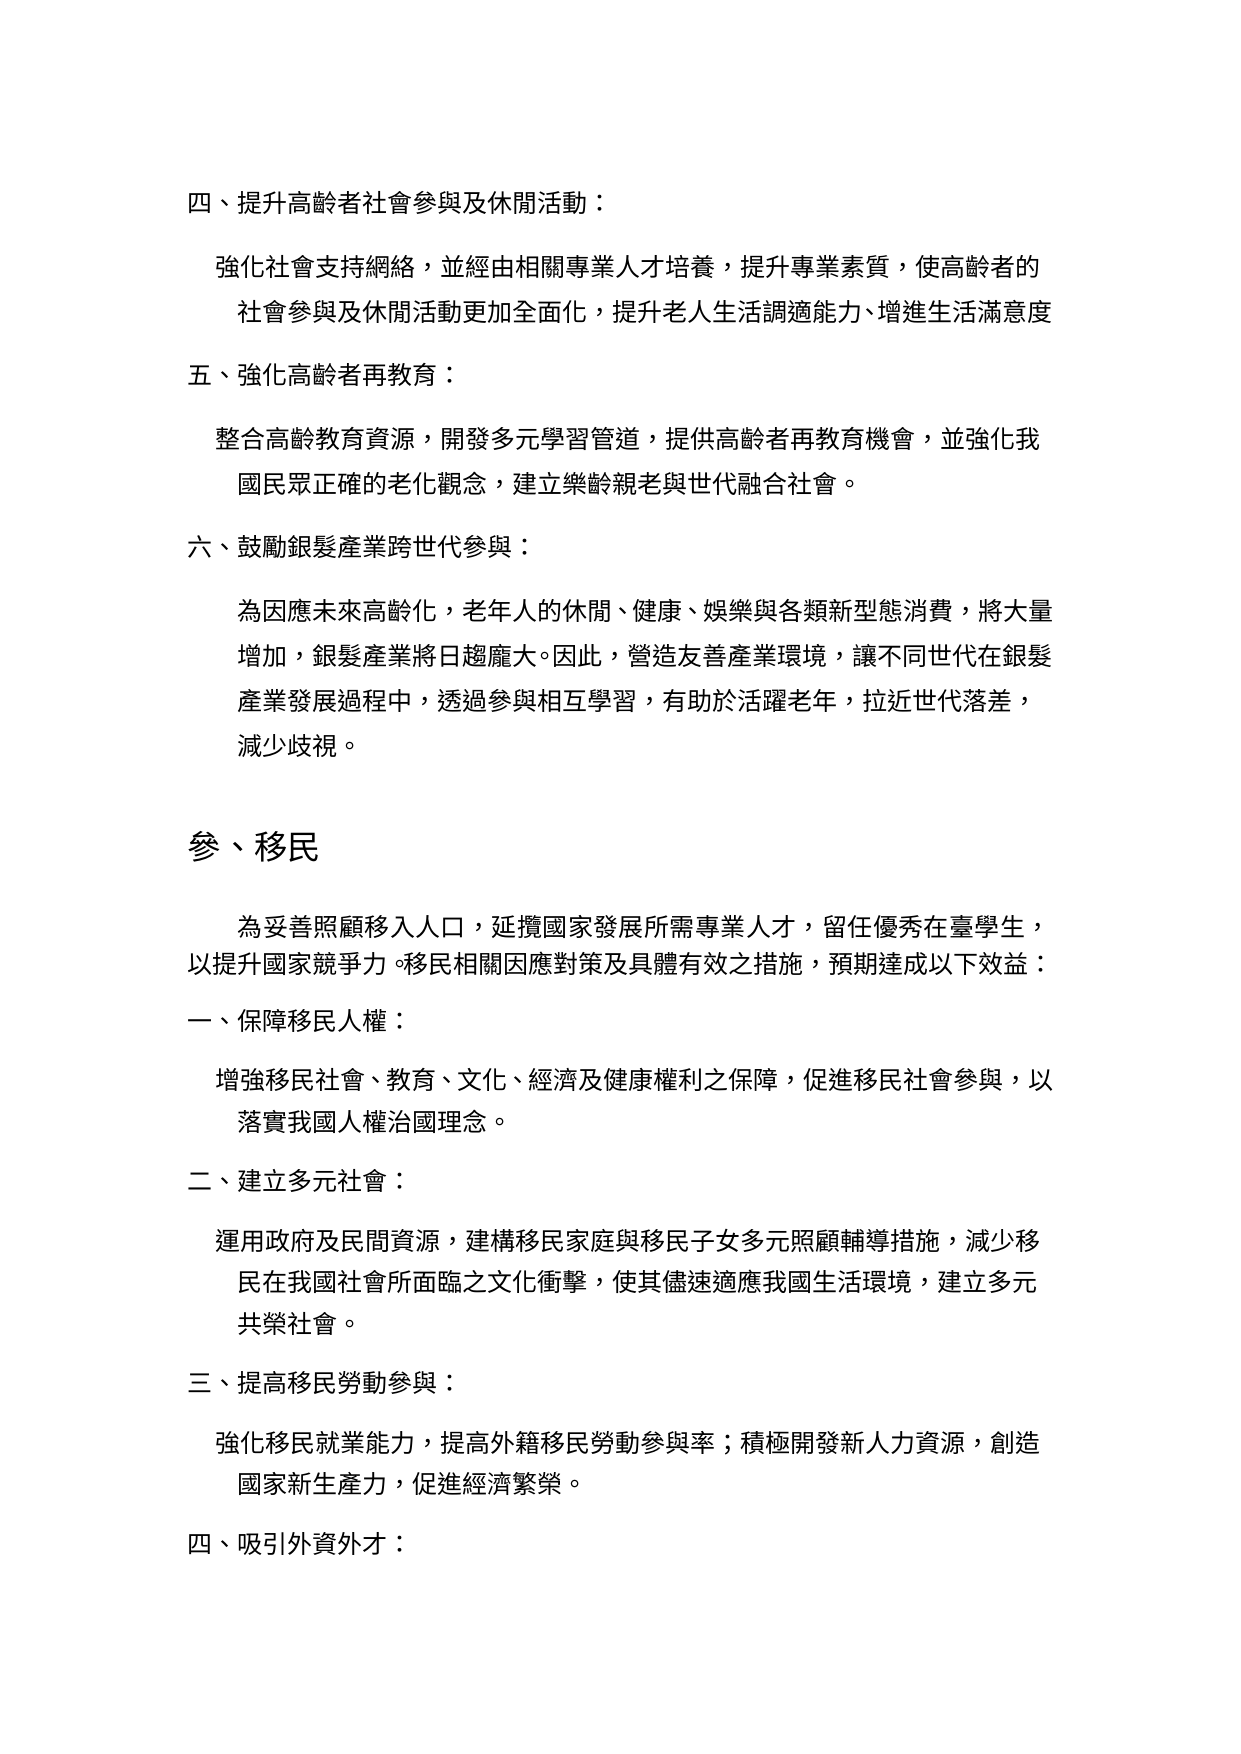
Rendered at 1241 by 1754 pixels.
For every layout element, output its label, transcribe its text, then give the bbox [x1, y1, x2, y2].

text 四、提升高齡者社會參與及休閒活動： [187, 183, 1053, 221]
text 強化社會支持網絡，並經由相關專業人才培養，提升專業素質，使高齡者的社會參與及休閒活動更加全面化，提升老人生活調適能力、增進生活滿意度。 [187, 247, 1053, 329]
text 強化移民就業能力，提高外籍移民勞動參與率；積極開發新人力資源，創造國家新生產力，促進經濟繁榮。 [187, 1423, 1053, 1502]
text 參、移民 [187, 808, 1053, 883]
text 一、保障移民人權： [187, 1000, 1053, 1038]
text 為妥善照顧移入人口，延攬國家發展所需專業人才，留任優秀在臺學生，以提升國家競爭力。移民相關因應對策及具體有效之措施，預期達成以下效益： [187, 907, 1053, 982]
text 增強移民社會、教育、文化、經濟及健康權利之保障，促進移民社會參與，以落實我國人權治國理念。 [187, 1060, 1053, 1139]
text 三、提高移民勞動參與： [187, 1363, 1053, 1401]
text 五、強化高齡者再教育： [187, 355, 1053, 393]
text 整合高齡教育資源，開發多元學習管道，提供高齡者再教育機會，並強化我國民眾正確的老化觀念，建立樂齡親老與世代融合社會。 [187, 418, 1053, 501]
text 六、鼓勵銀髮產業跨世代參與： [187, 527, 1053, 564]
text 運用政府及民間資源，建構移民家庭與移民子女多元照顧輔導措施，減少移民在我國社會所面臨之文化衝擊，使其儘速適應我國生活環境，建立多元共榮社會。 [187, 1221, 1053, 1341]
text 為因應未來高齡化，老年人的休閒、健康、娛樂與各類新型態消費，將大量增加，銀髮產業將日趨龐大。因此，營造友善產業環境，讓不同世代在銀髮產業發展過程中，透過參與相互學習，有助於活躍老年，拉近世代落差，減少歧視。 [237, 590, 1053, 763]
text 二、建立多元社會： [187, 1161, 1053, 1199]
text 四、吸引外資外才： [187, 1524, 1053, 1562]
